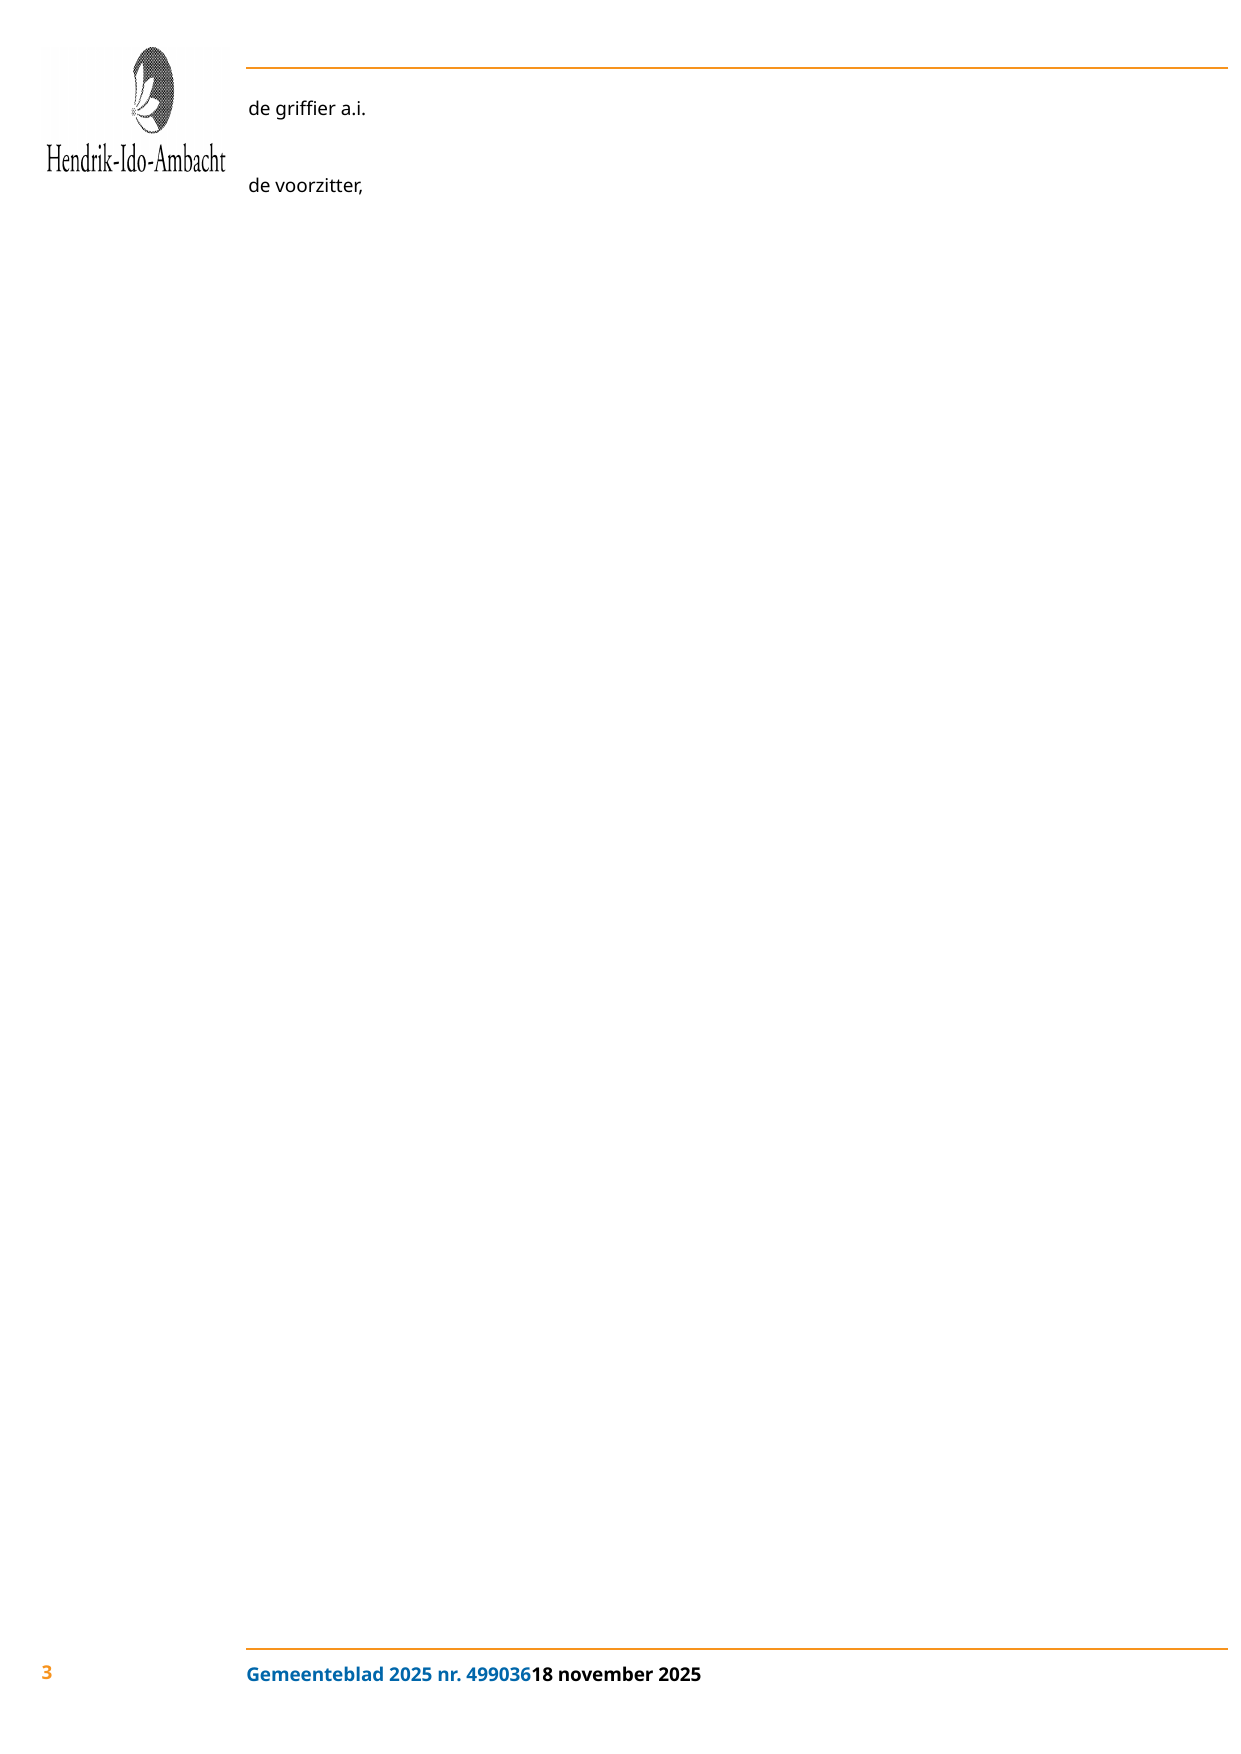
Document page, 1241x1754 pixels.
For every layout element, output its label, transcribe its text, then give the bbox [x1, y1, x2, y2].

picture [41, 47, 231, 172]
text de griffier a.i. [248, 95, 1152, 121]
text de voorzitter, [248, 172, 1152, 198]
